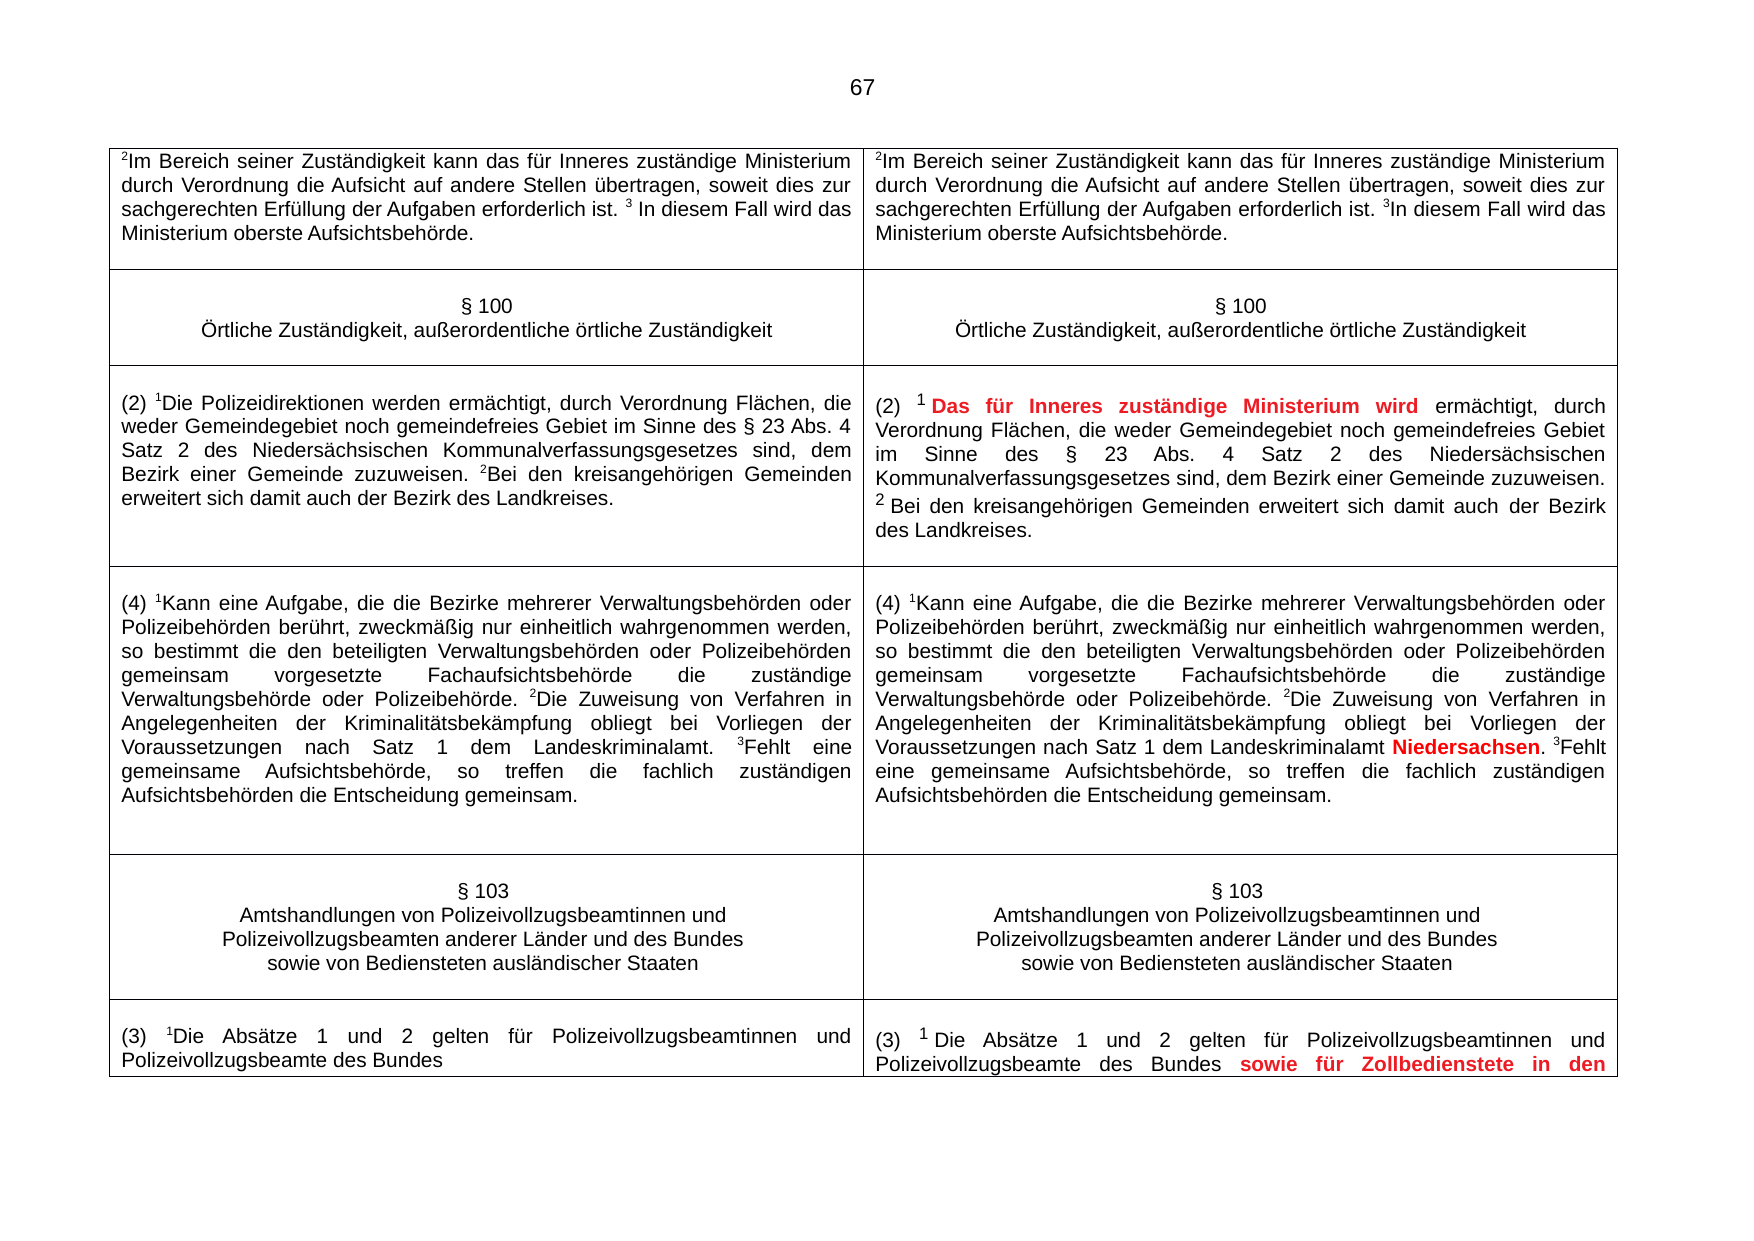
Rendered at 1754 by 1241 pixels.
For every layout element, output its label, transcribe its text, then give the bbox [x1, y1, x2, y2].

table_cell § 100 Örtliche Zuständigkeit, außerordentliche örtliche Zuständigkeit [110, 270, 863, 365]
table_cell § 103 Amtshandlungen von Polizeivollzugsbeamtinnen und Polizeivollzugsbeamten anderer Länder und des Bundes sowie von Bediensteten ausländischer Staaten [864, 855, 1617, 999]
table_cell (3) 1Die Absätze 1 und 2 gelten für Polizeivollzugsbeamtinnen und Polizeivollzugsbeamte des Bundes [110, 1000, 863, 1076]
table_cell (3) 1 Die Absätze 1 und 2 gelten für Polizeivollzugsbeamtinnen und Polizeivollzugsbeamte des Bundes sowie für Zollbedienstete in den [864, 1000, 1617, 1076]
table_cell (4) 1Kann eine Aufgabe, die die Bezirke mehrerer Verwaltungsbehörden oder Polizeibehörden berührt, zweckmäßig nur einheitlich wahrgenommen werden, so bestimmt die den beteiligten Verwaltungsbehörden oder Polizeibehörden gemeinsam vorgesetzte Fachaufsichtsbehörde die zuständige Verwaltungsbehörde oder Polizeibehörde. 2Die Zuweisung von Verfahren in Angelegenheiten der Kriminalitätsbekämpfung obliegt bei Vorliegen der Voraussetzungen nach Satz 1 dem Landeskriminalamt Niedersachsen. 3Fehlt eine gemeinsame Aufsichtsbehörde, so treffen die fachlich zuständigen Aufsichtsbehörden die Entscheidung gemeinsam. [864, 567, 1617, 854]
table_cell 2Im Bereich seiner Zuständigkeit kann das für Inneres zuständige Ministerium durch Verordnung die Aufsicht auf andere Stellen übertragen, soweit dies zur sachgerechten Erfüllung der Aufgaben erforderlich ist. 3In diesem Fall wird das Ministerium oberste Aufsichtsbehörde. [864, 149, 1617, 268]
table_cell 2Im Bereich seiner Zuständigkeit kann das für Inneres zuständige Ministerium durch Verordnung die Aufsicht auf andere Stellen übertragen, soweit dies zur sachgerechten Erfüllung der Aufgaben erforderlich ist. 3 In diesem Fall wird das Ministerium oberste Aufsichtsbehörde. [110, 149, 863, 268]
table_cell § 103 Amtshandlungen von Polizeivollzugsbeamtinnen und Polizeivollzugsbeamten anderer Länder und des Bundes sowie von Bediensteten ausländischer Staaten [110, 855, 863, 999]
table_cell (2) 1 Das für Inneres zuständige Ministerium wird ermächtigt, durch Verordnung Flächen, die weder Gemeindegebiet noch gemeindefreies Gebiet im Sinne des § 23 Abs. 4 Satz 2 des Niedersächsischen Kommunalverfassungsgesetzes sind, dem Bezirk einer Gemeinde zuzuweisen. 2 Bei den kreisangehörigen Gemeinden erweitert sich damit auch der Bezirk des Landkreises. [864, 366, 1617, 566]
table_cell § 100 Örtliche Zuständigkeit, außerordentliche örtliche Zuständigkeit [864, 270, 1617, 365]
table_cell (2) 1Die Polizeidirektionen werden ermächtigt, durch Verordnung Flächen, die weder Gemeindegebiet noch gemeindefreies Gebiet im Sinne des § 23 Abs. 4 Satz 2 des Niedersächsischen Kommunalverfassungsgesetzes sind, dem Bezirk einer Gemeinde zuzuweisen. 2Bei den kreisangehörigen Gemeinden erweitert sich damit auch der Bezirk des Landkreises. [110, 366, 863, 566]
table_cell (4) 1Kann eine Aufgabe, die die Bezirke mehrerer Verwaltungsbehörden oder Polizeibehörden berührt, zweckmäßig nur einheitlich wahrgenommen werden, so bestimmt die den beteiligten Verwaltungsbehörden oder Polizeibehörden gemeinsam vorgesetzte Fachaufsichtsbehörde die zuständige Verwaltungsbehörde oder Polizeibehörde. 2Die Zuweisung von Verfahren in Angelegenheiten der Kriminalitätsbekämpfung obliegt bei Vorliegen der Voraussetzungen nach Satz 1 dem Landeskriminalamt. 3Fehlt eine gemeinsame Aufsichtsbehörde, so treffen die fachlich zuständigen Aufsichtsbehörden die Entscheidung gemeinsam. [110, 567, 863, 854]
